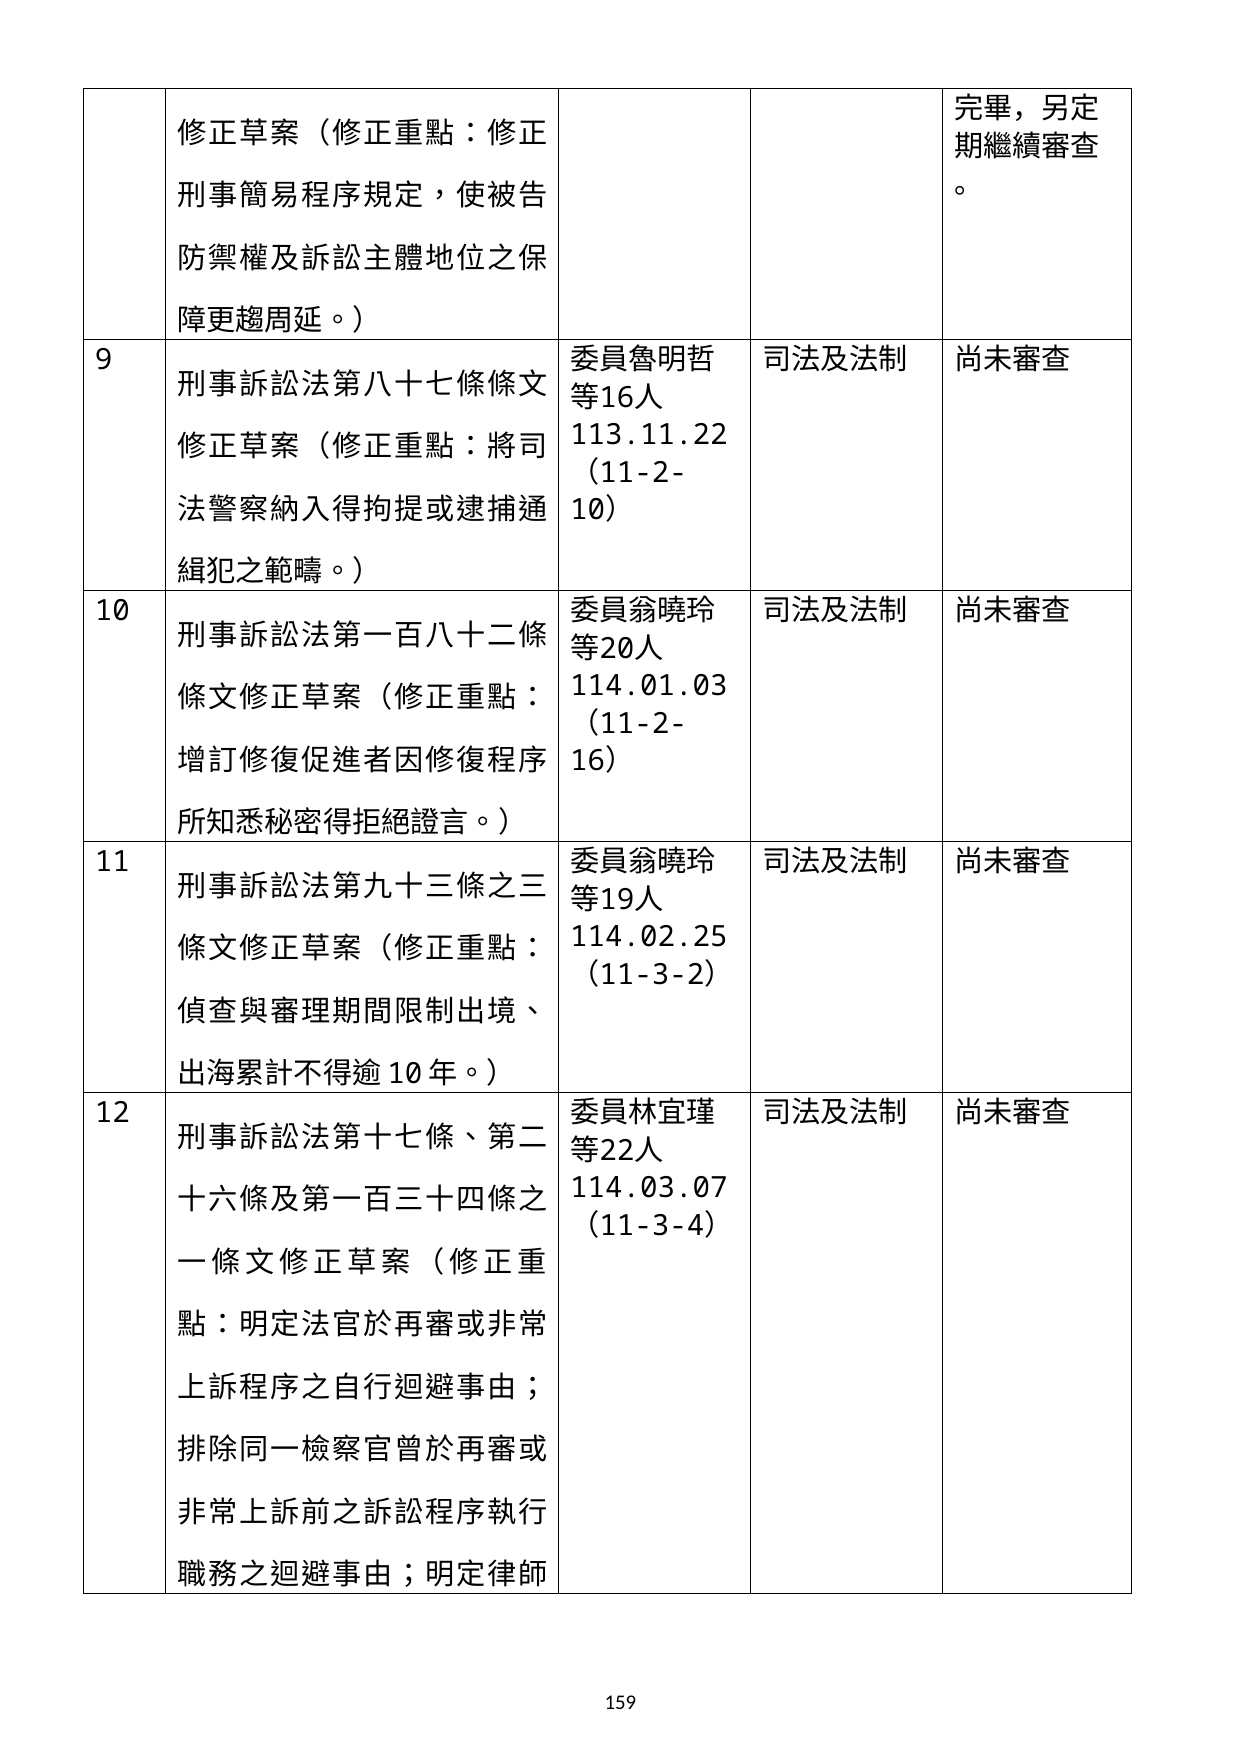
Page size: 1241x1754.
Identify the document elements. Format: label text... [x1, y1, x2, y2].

table_cell 尚未審查 [943, 340, 1131, 590]
table_cell 9 [84, 340, 165, 590]
table_cell 修正草案（修正重點：修正刑事簡易程序規定，使被告防禦權及訴訟主體地位之保障更趨周延。） [166, 89, 558, 339]
table_cell [84, 89, 165, 339]
table_cell 司法及法制 [751, 1093, 942, 1593]
table_cell 刑事訴訟法第一百八十二條條文修正草案（修正重點：增訂修復促進者因修復程序所知悉秘密得拒絕證言。） [166, 591, 558, 841]
table_cell 刑事訴訟法第八十七條條文修正草案（修正重點：將司法警察納入得拘提或逮捕通緝犯之範疇。） [166, 340, 558, 590]
table_cell 尚未審查 [943, 591, 1131, 841]
table_cell 12 [84, 1093, 165, 1593]
table_cell 司法及法制 [751, 842, 942, 1092]
table_cell 刑事訴訟法第九十三條之三條文修正草案（修正重點：偵查與審理期間限制出境、出海累計不得逾10年。） [166, 842, 558, 1092]
table_cell [751, 89, 942, 339]
table_cell 委員林宜瑾 等22人 114.03.07 （11-3-4） [559, 1093, 750, 1593]
table_cell 完畢，另定期繼續審查。 [943, 89, 1131, 339]
table_cell [559, 89, 750, 339]
table_cell 10 [84, 591, 165, 841]
table_cell 尚未審查 [943, 842, 1131, 1092]
table_cell 11 [84, 842, 165, 1092]
table_cell 刑事訴訟法第十七條、第二十六條及第一百三十四條之一條文修正草案（修正重點：明定法官於再審或非常上訴程序之自行迴避事由；排除同一檢察官曾於再審或非常上訴前之訴訟程序執行職務之迴避事由；明定律師 [166, 1093, 558, 1593]
table_cell 尚未審查 [943, 1093, 1131, 1593]
table_cell 司法及法制 [751, 340, 942, 590]
table_cell 委員魯明哲 等16人 113.11.22 （11-2-10） [559, 340, 750, 590]
table_cell 司法及法制 [751, 591, 942, 841]
table_cell 委員翁曉玲 等19人 114.02.25 （11-3-2） [559, 842, 750, 1092]
table_cell 委員翁曉玲 等20人 114.01.03 （11-2-16） [559, 591, 750, 841]
